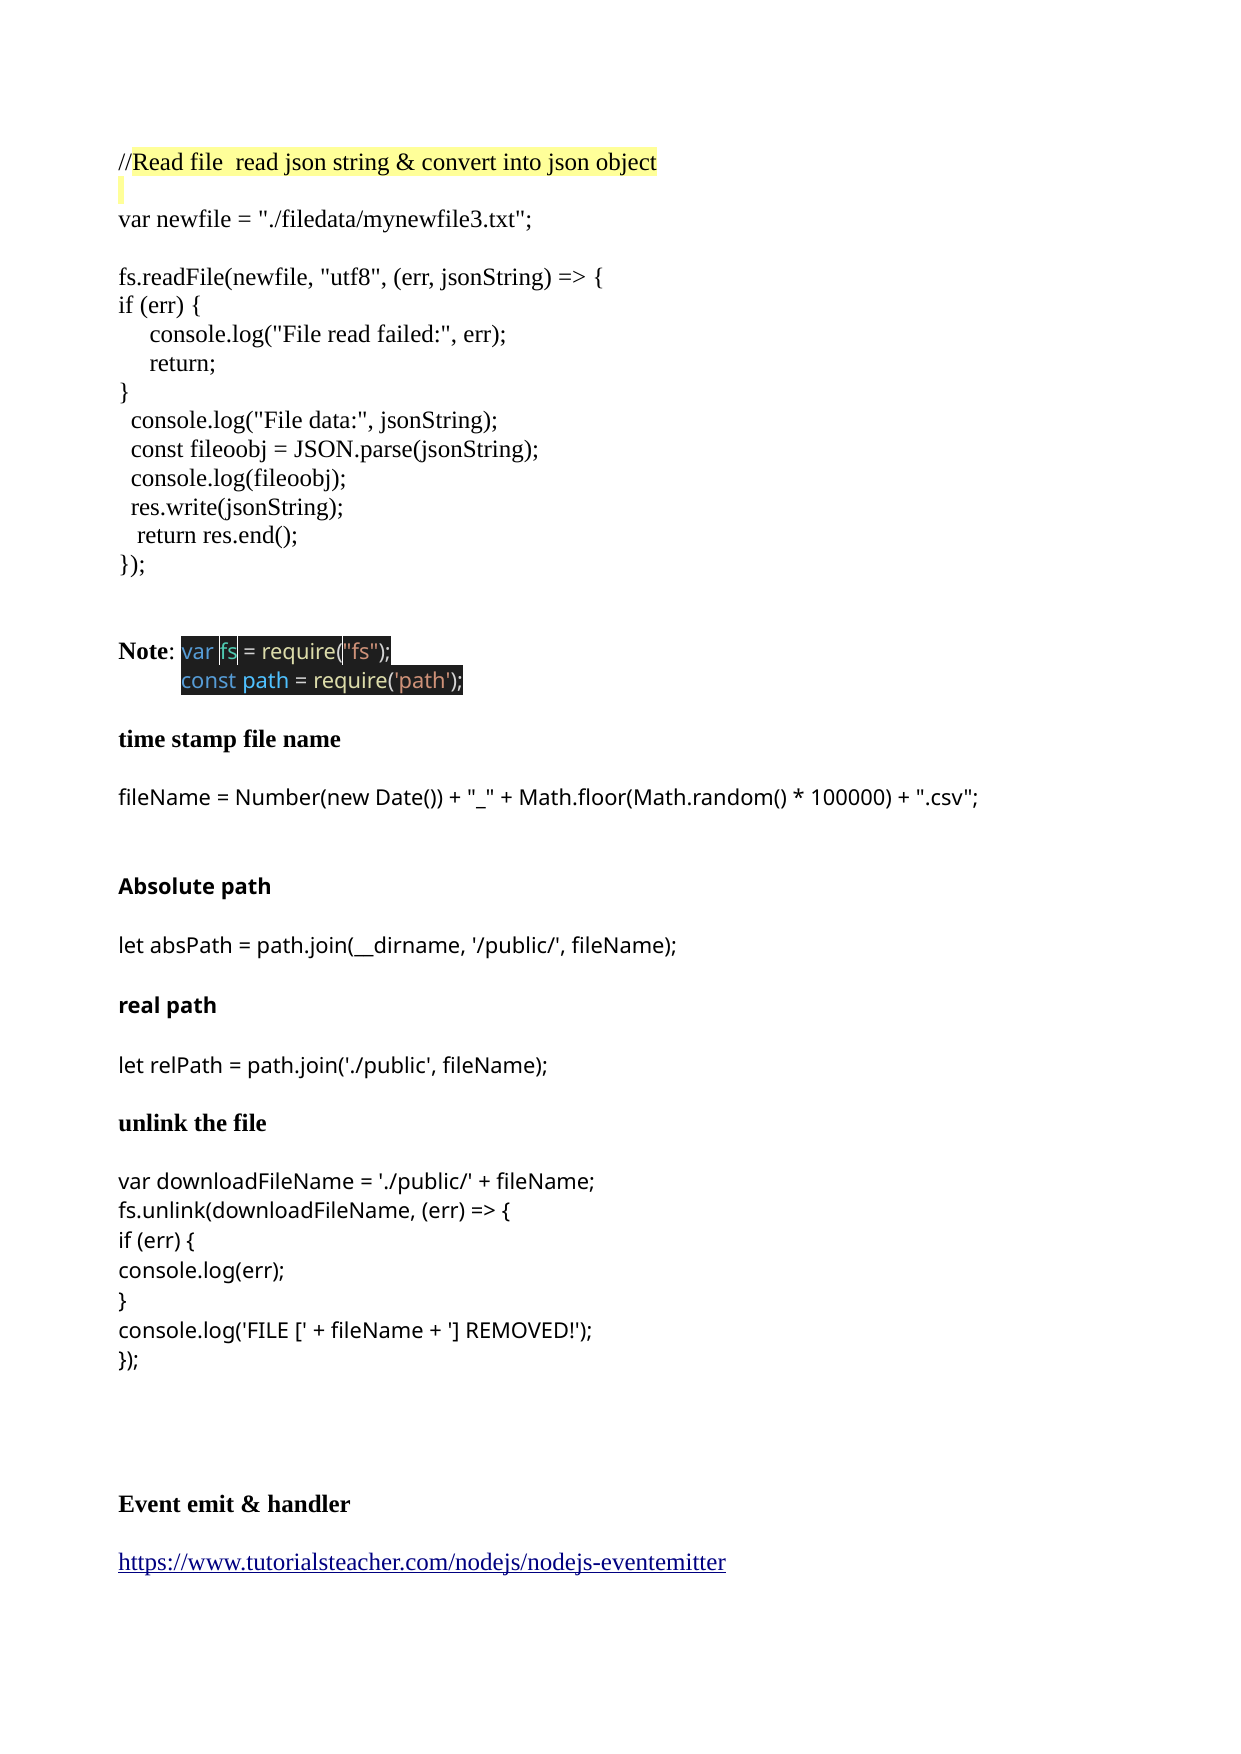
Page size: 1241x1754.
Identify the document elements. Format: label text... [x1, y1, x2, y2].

text if (err) { [118, 291, 1122, 319]
text const fileoobj = JSON.parse(jsonString); [118, 434, 1122, 463]
text Note: var fs = require("fs"); [118, 636, 1122, 665]
text return res.end(); [118, 521, 1122, 549]
text https://www.tutorialsteacher.com/nodejs/nodejs-eventemitter [118, 1547, 1122, 1575]
text } [118, 1285, 1122, 1314]
text }); [118, 549, 1122, 578]
text let relPath = path.join('./public', fileName); [118, 1049, 1122, 1079]
text res.write(jsonString); [118, 492, 1122, 521]
text //Read file read json string & convert into json object [118, 147, 1122, 176]
text const path = require('path'); [118, 665, 1122, 695]
text real path [118, 990, 1122, 1020]
text }); [118, 1344, 1122, 1374]
text } [118, 377, 1122, 406]
text Event emit & handler [118, 1489, 1122, 1518]
text console.log(err); [118, 1255, 1122, 1285]
text if (err) { [118, 1225, 1122, 1255]
text fs.unlink(downloadFileName, (err) => { [118, 1195, 1122, 1225]
text var downloadFileName = './public/' + fileName; [118, 1166, 1122, 1195]
text console.log("File data:", jsonString); [118, 406, 1122, 434]
text console.log(fileoobj); [118, 463, 1122, 492]
text console.log("File read failed:", err); [118, 319, 1122, 348]
text return; [118, 348, 1122, 377]
text let absPath = path.join(__dirname, '/public/', fileName); [118, 930, 1122, 960]
text console.log('FILE [' + fileName + '] REMOVED!'); [118, 1314, 1122, 1344]
text fs.readFile(newfile, "utf8", (err, jsonString) => { [118, 262, 1122, 291]
text unlink the file [118, 1108, 1122, 1137]
text var newfile = "./filedata/mynewfile3.txt"; [118, 204, 1122, 233]
text Absolute path [118, 871, 1122, 901]
text fileName = Number(new Date()) + "_" + Math.floor(Math.random() * 100000) + ".csv"; [118, 781, 1122, 811]
text time stamp file name [118, 724, 1122, 753]
